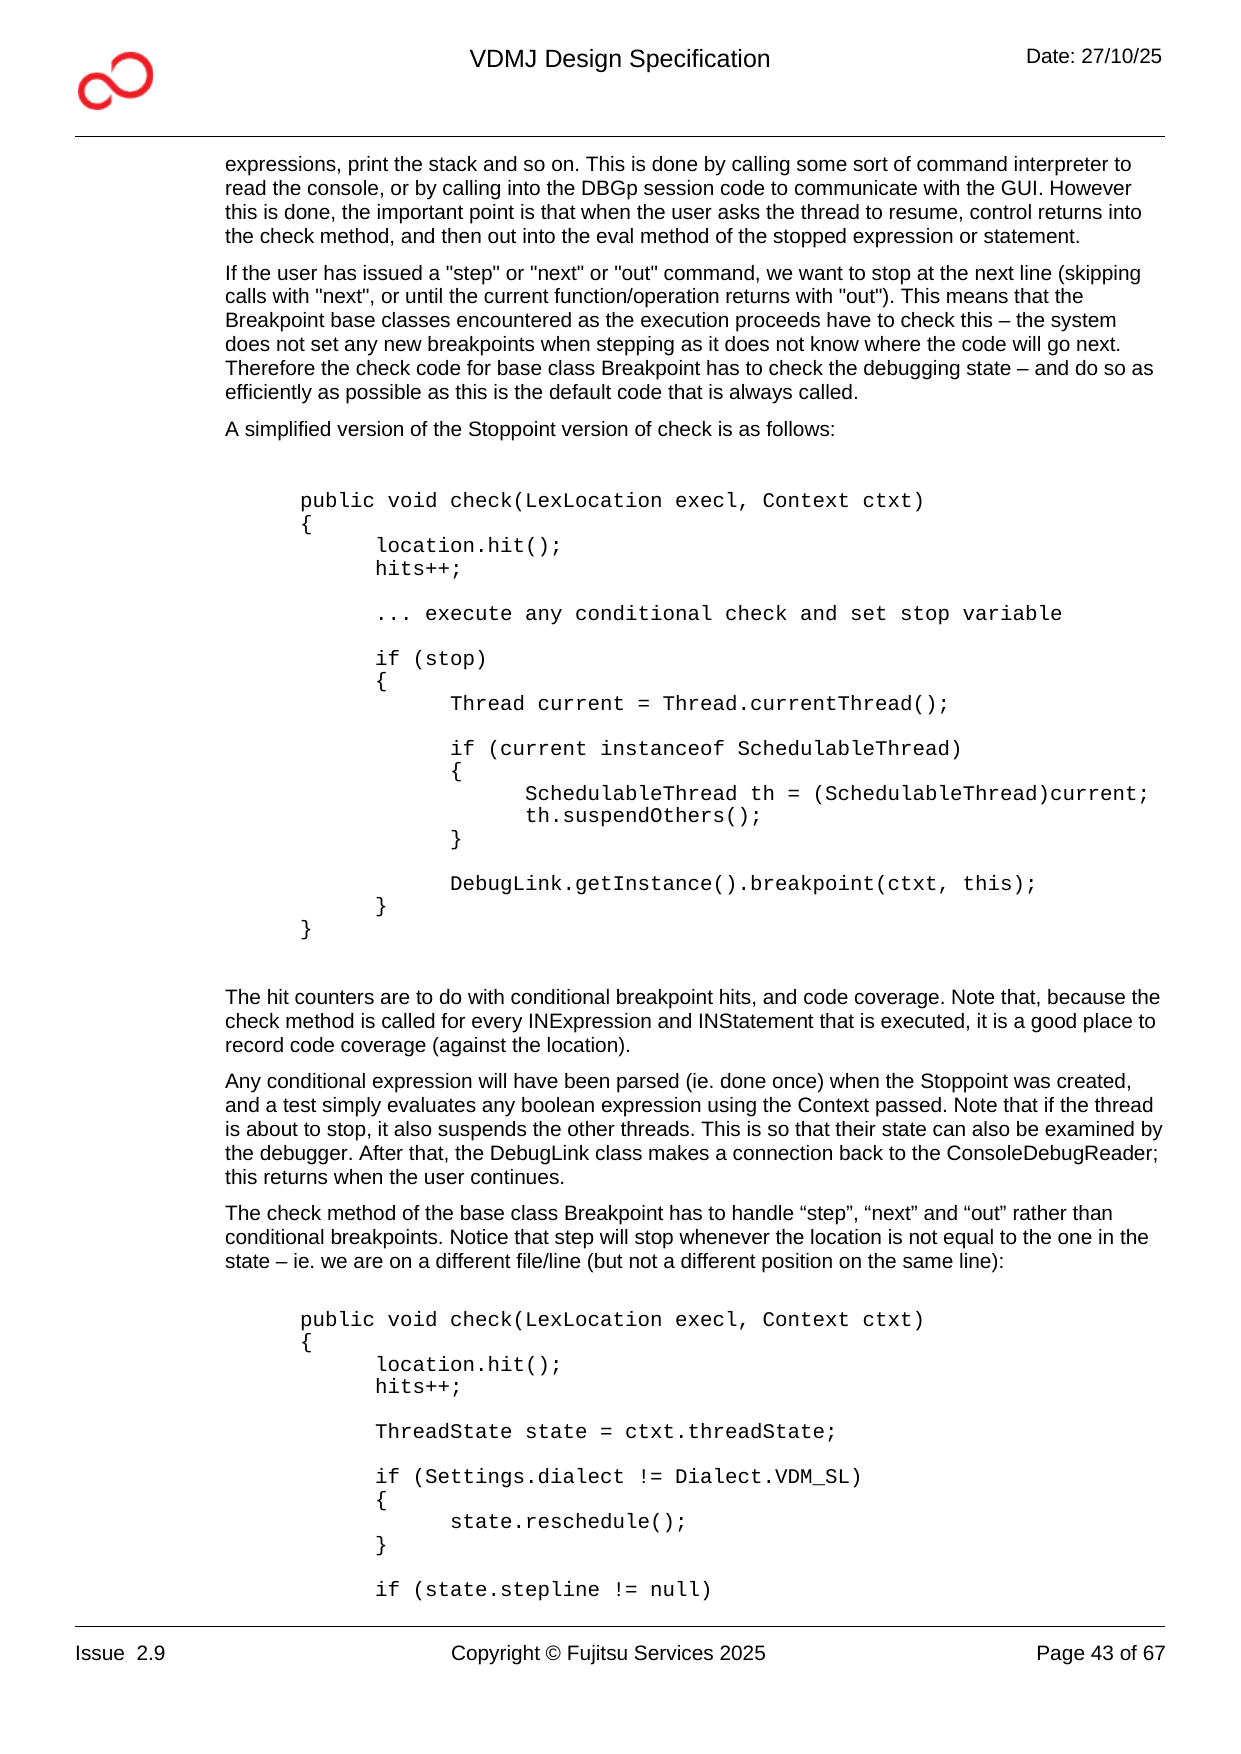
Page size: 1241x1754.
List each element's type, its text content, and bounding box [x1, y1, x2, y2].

text A simplified version of the Stoppoint version of check is as follows: [225, 417, 1165, 441]
text } [225, 895, 1165, 917]
text } [225, 917, 1165, 940]
text { [225, 1488, 1165, 1511]
text if (current instanceof SchedulableThread) [225, 737, 1165, 760]
text } [225, 827, 1165, 850]
text state.reschedule(); [225, 1511, 1165, 1533]
text ThreadState state = ctxt.threadState; [225, 1421, 1165, 1443]
text SchedulableThread th = (SchedulableThread)current; [225, 782, 1165, 805]
text hits++; [225, 557, 1165, 580]
text The check method of the base class Breakpoint has to handle “step”, “next” and “out” rather than conditional breakpoints. Notice that step will stop whenever the location is not equal to the one in the state – ie. we are on a different file/line (but not a different position on the same line): [225, 1202, 1165, 1273]
text Thread current = Thread.currentThread(); [225, 692, 1165, 715]
text DebugLink.getInstance().breakpoint(ctxt, this); [225, 872, 1165, 895]
text if (Settings.dialect != Dialect.VDM_SL) [225, 1466, 1165, 1488]
text Any conditional expression will have been parsed (ie. done once) when the Stoppoint was created, and a test simply evaluates any boolean expression using the Context passed. Note that if the thread is about to stop, it also suspends the other threads. This is so that their state can also be examined by the debugger. After that, the DebugLink class makes a connection back to the ConsoleDebugReader; this returns when the user continues. [225, 1069, 1165, 1189]
text { [225, 760, 1165, 782]
text { [225, 670, 1165, 692]
text expressions, print the stack and so on. This is done by calling some sort of command interpreter to read the console, or by calling into the DBGp session code to communicate with the GUI. However this is done, the important point is that when the user asks the thread to resume, control returns into the check method, and then out into the eval method of the stopped expression or statement. [225, 152, 1165, 248]
picture [78, 44, 153, 120]
text public void check(LexLocation execl, Context ctxt) [225, 490, 1165, 512]
text ... execute any conditional check and set stop variable [225, 602, 1165, 625]
text { [225, 512, 1165, 535]
text If the user has issued a "step" or "next" or "out" command, we want to stop at the next line (skipping calls with "next", or until the current function/operation returns with "out"). This means that the Breakpoint base classes encountered as the execution proceeds have to check this – the system does not set any new breakpoints when stepping as it does not know where the code will go next. Therefore the check code for base class Breakpoint has to check the debugging state – and do so as efficiently as possible as this is the default code that is always called. [225, 261, 1165, 404]
text hits++; [225, 1376, 1165, 1398]
text } [225, 1533, 1165, 1556]
text if (stop) [225, 647, 1165, 670]
text public void check(LexLocation execl, Context ctxt) [225, 1308, 1165, 1331]
text The hit counters are to do with conditional breakpoint hits, and code coverage. Note that, because the check method is called for every INExpression and INStatement that is executed, it is a good place to record code coverage (against the location). [225, 985, 1165, 1057]
text th.suspendOthers(); [225, 805, 1165, 827]
text if (state.stepline != null) [225, 1578, 1165, 1601]
text location.hit(); [225, 535, 1165, 557]
text location.hit(); [225, 1353, 1165, 1376]
text { [225, 1331, 1165, 1353]
